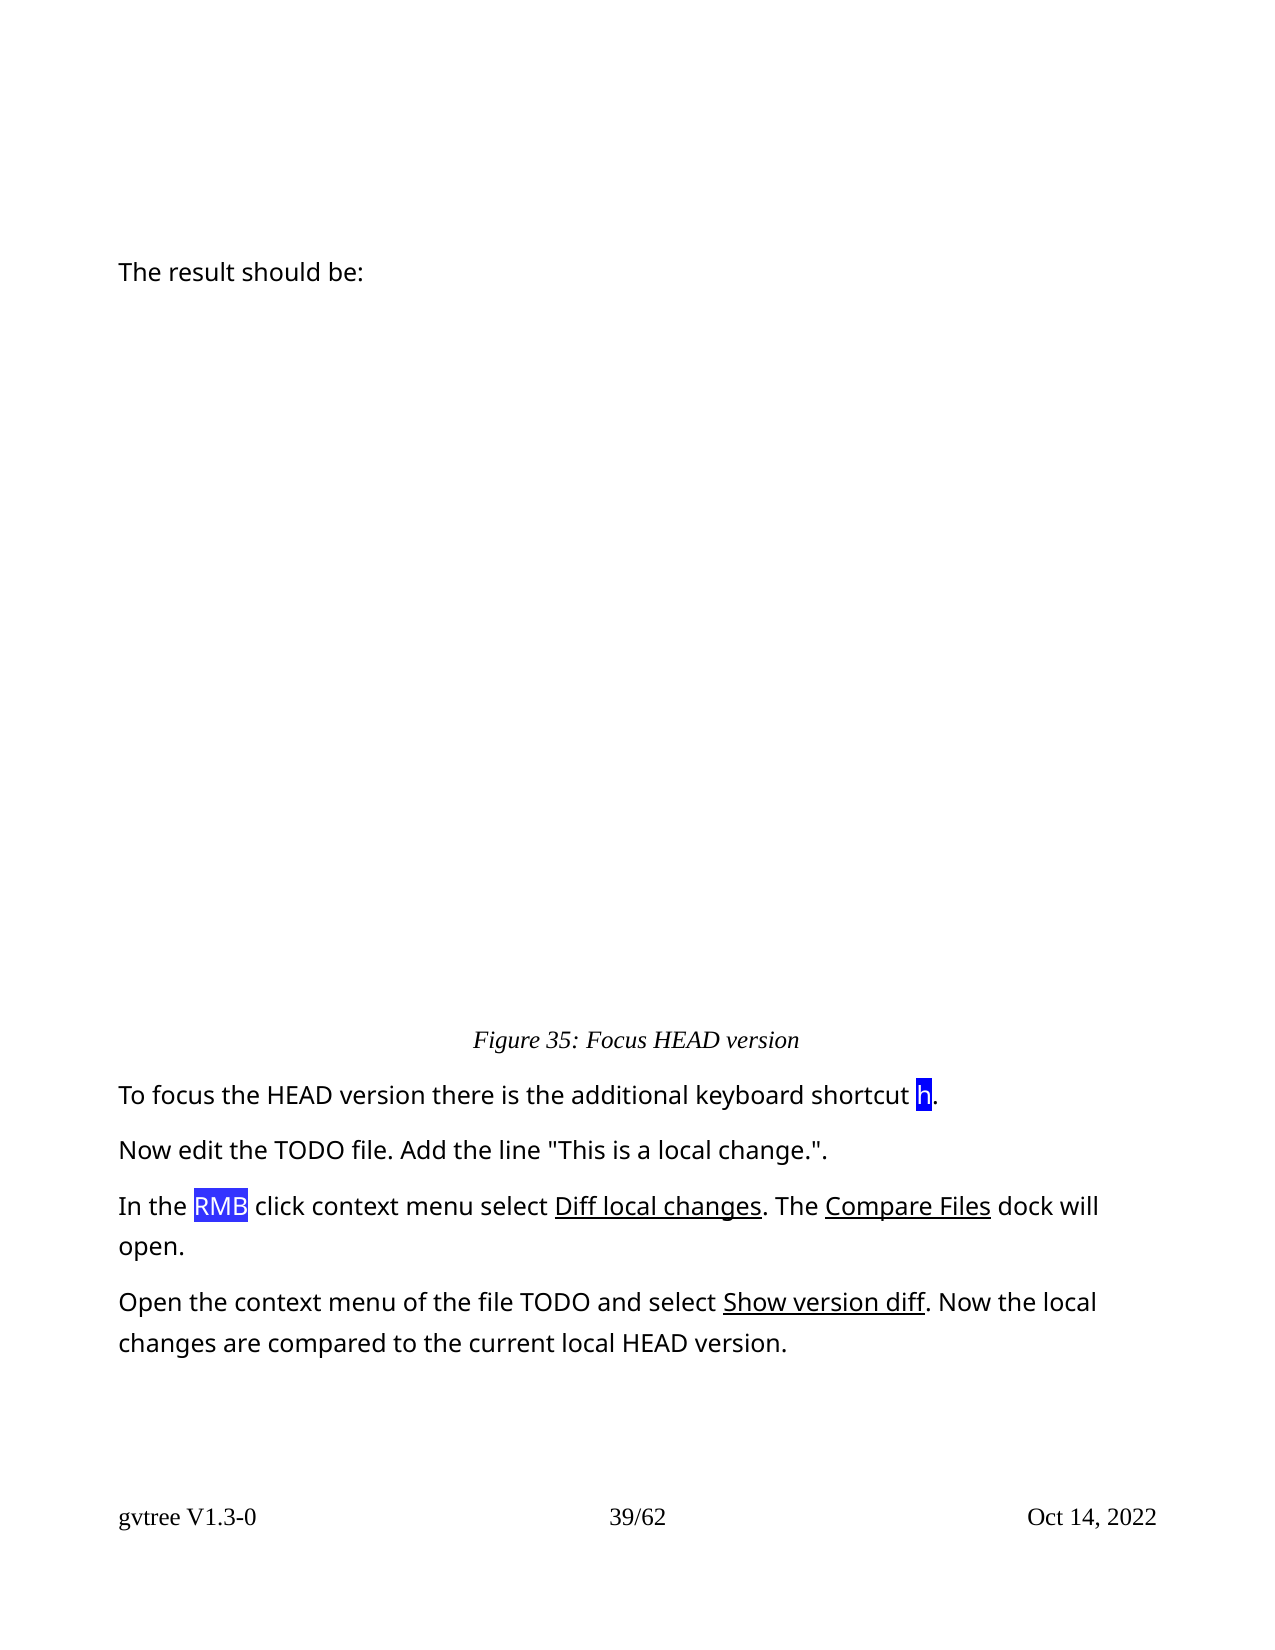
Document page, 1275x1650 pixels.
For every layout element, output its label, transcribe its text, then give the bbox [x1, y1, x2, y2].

text [118, 322, 1157, 335]
text Now edit the TODO file. Add the line "This is a local change.". [118, 1133, 1157, 1167]
text To focus the HEAD version there is the additional keyboard shortcut h. [118, 1054, 1157, 1111]
text The result should be: [118, 254, 1157, 288]
text Figure 35: Focus HEAD version [118, 335, 1157, 1054]
text Open the context menu of the file TODO and select Show version diff. Now the local changes are compared to the current local HEAD version. [118, 1284, 1157, 1359]
text In the RMB click context menu select Diff local changes. The Compare Files dock will open. [118, 1188, 1157, 1263]
